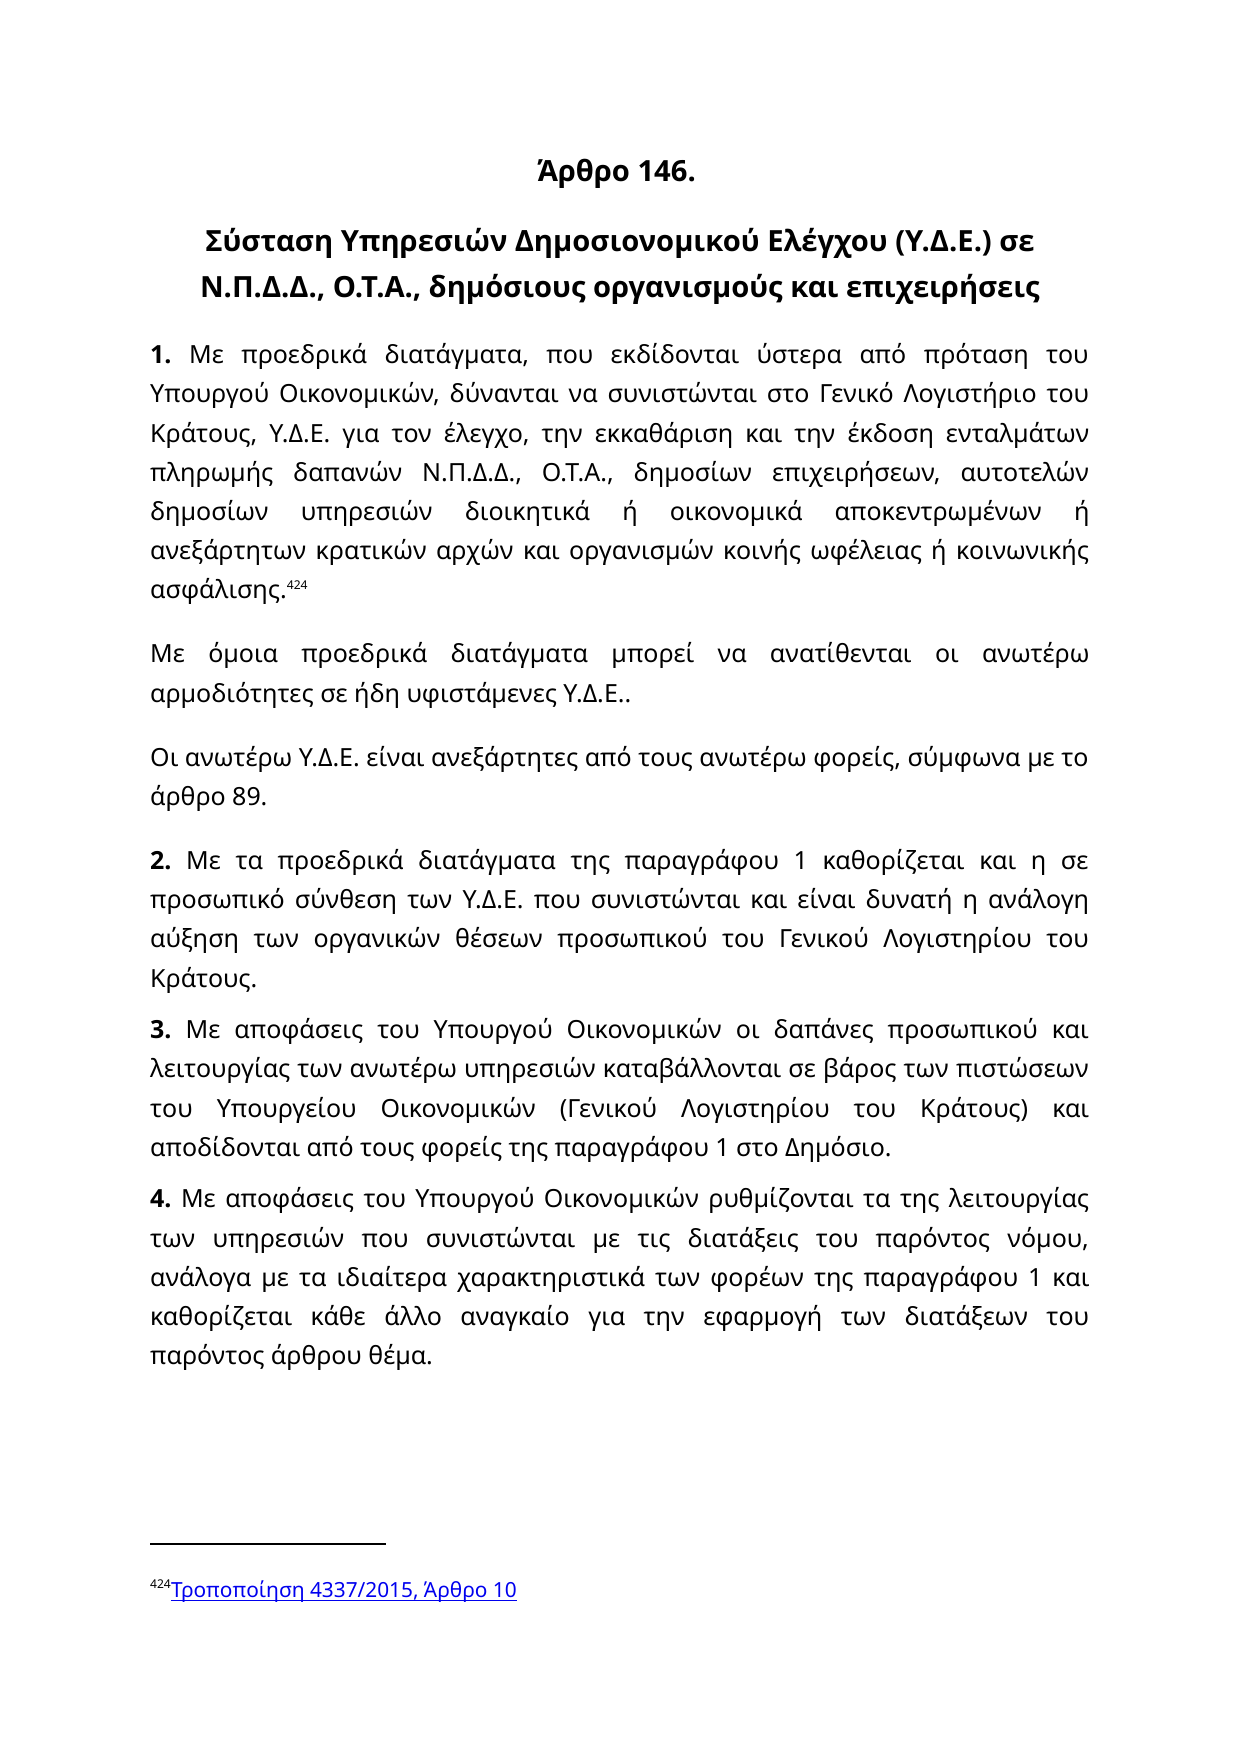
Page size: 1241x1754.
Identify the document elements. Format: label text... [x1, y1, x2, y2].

text 3. Με αποφάσεις του Υπουργού Οικονομικών οι δαπάνες προσωπικού και λειτουργίας των ανωτέρω υπηρεσιών καταβάλλονται σε βάρος των πιστώσεων του Υπουργείου Οικονομικών (Γενικού Λογιστηρίου του Κράτους) και αποδίδονται από τους φορείς της παραγράφου 1 στο Δημόσιο. [150, 1012, 1090, 1163]
text 2. Με τα προεδρικά διατάγματα της παραγράφου 1 καθορίζεται και η σε προσωπικό σύνθεση των Υ.Δ.Ε. που συνιστώνται και είναι δυνατή η ανάλογη αύξηση των οργανικών θέσεων προσωπικού του Γενικού Λογιστηρίου του Κράτους. [150, 843, 1090, 994]
text Οι ανωτέρω Υ.Δ.Ε. είναι ανεξάρτητες από τους ανωτέρω φορείς, σύμφωνα με το άρθρο 89. [150, 739, 1090, 813]
subtitle Άρθρο 146. [150, 150, 1090, 190]
text Με όμοια προεδρικά διατάγματα μπορεί να ανατίθενται οι ανωτέρω αρμοδιότητες σε ήδη υφιστάμενες Υ.Δ.Ε.. [150, 636, 1090, 709]
text Τροποποίηση 4337/2015, Άρθρο 10 [150, 1576, 1090, 1604]
text 1. Με προεδρικά διατάγματα, που εκδίδονται ύστερα από πρόταση του Υπουργού Οικονομικών, δύνανται να συνιστώνται στο Γενικό Λογιστήριο του Κράτους, Υ.Δ.Ε. για τον έλεγχο, την εκκαθάριση και την έκδοση ενταλμάτων πληρωμής δαπανών Ν.Π.Δ.Δ., Ο.Τ.Α., δημοσίων επιχειρήσεων, αυτοτελών δημοσίων υπηρεσιών διοικητικά ή οικονομικά αποκεντρωμένων ή ανεξάρτητων κρατικών αρχών και οργανισμών κοινής ωφέλειας ή κοινωνικής ασφάλισης. [150, 337, 1090, 606]
subtitle Σύσταση Υπηρεσιών Δημοσιονομικού Ελέγχου (Υ.Δ.Ε.) σε Ν.Π.Δ.Δ., Ο.Τ.Α., δημόσιους οργανισμούς και επιχειρήσεις [150, 221, 1090, 306]
text 4. Με αποφάσεις του Υπουργού Οικονομικών ρυθμίζονται τα της λειτουργίας των υπηρεσιών που συνιστώνται με τις διατάξεις του παρόντος νόμου, ανάλογα με τα ιδιαίτερα χαρακτηριστικά των φορέων της παραγράφου 1 και καθορίζεται κάθε άλλο αναγκαίο για την εφαρμογή των διατάξεων του παρόντος άρθρου θέμα. [150, 1181, 1090, 1372]
